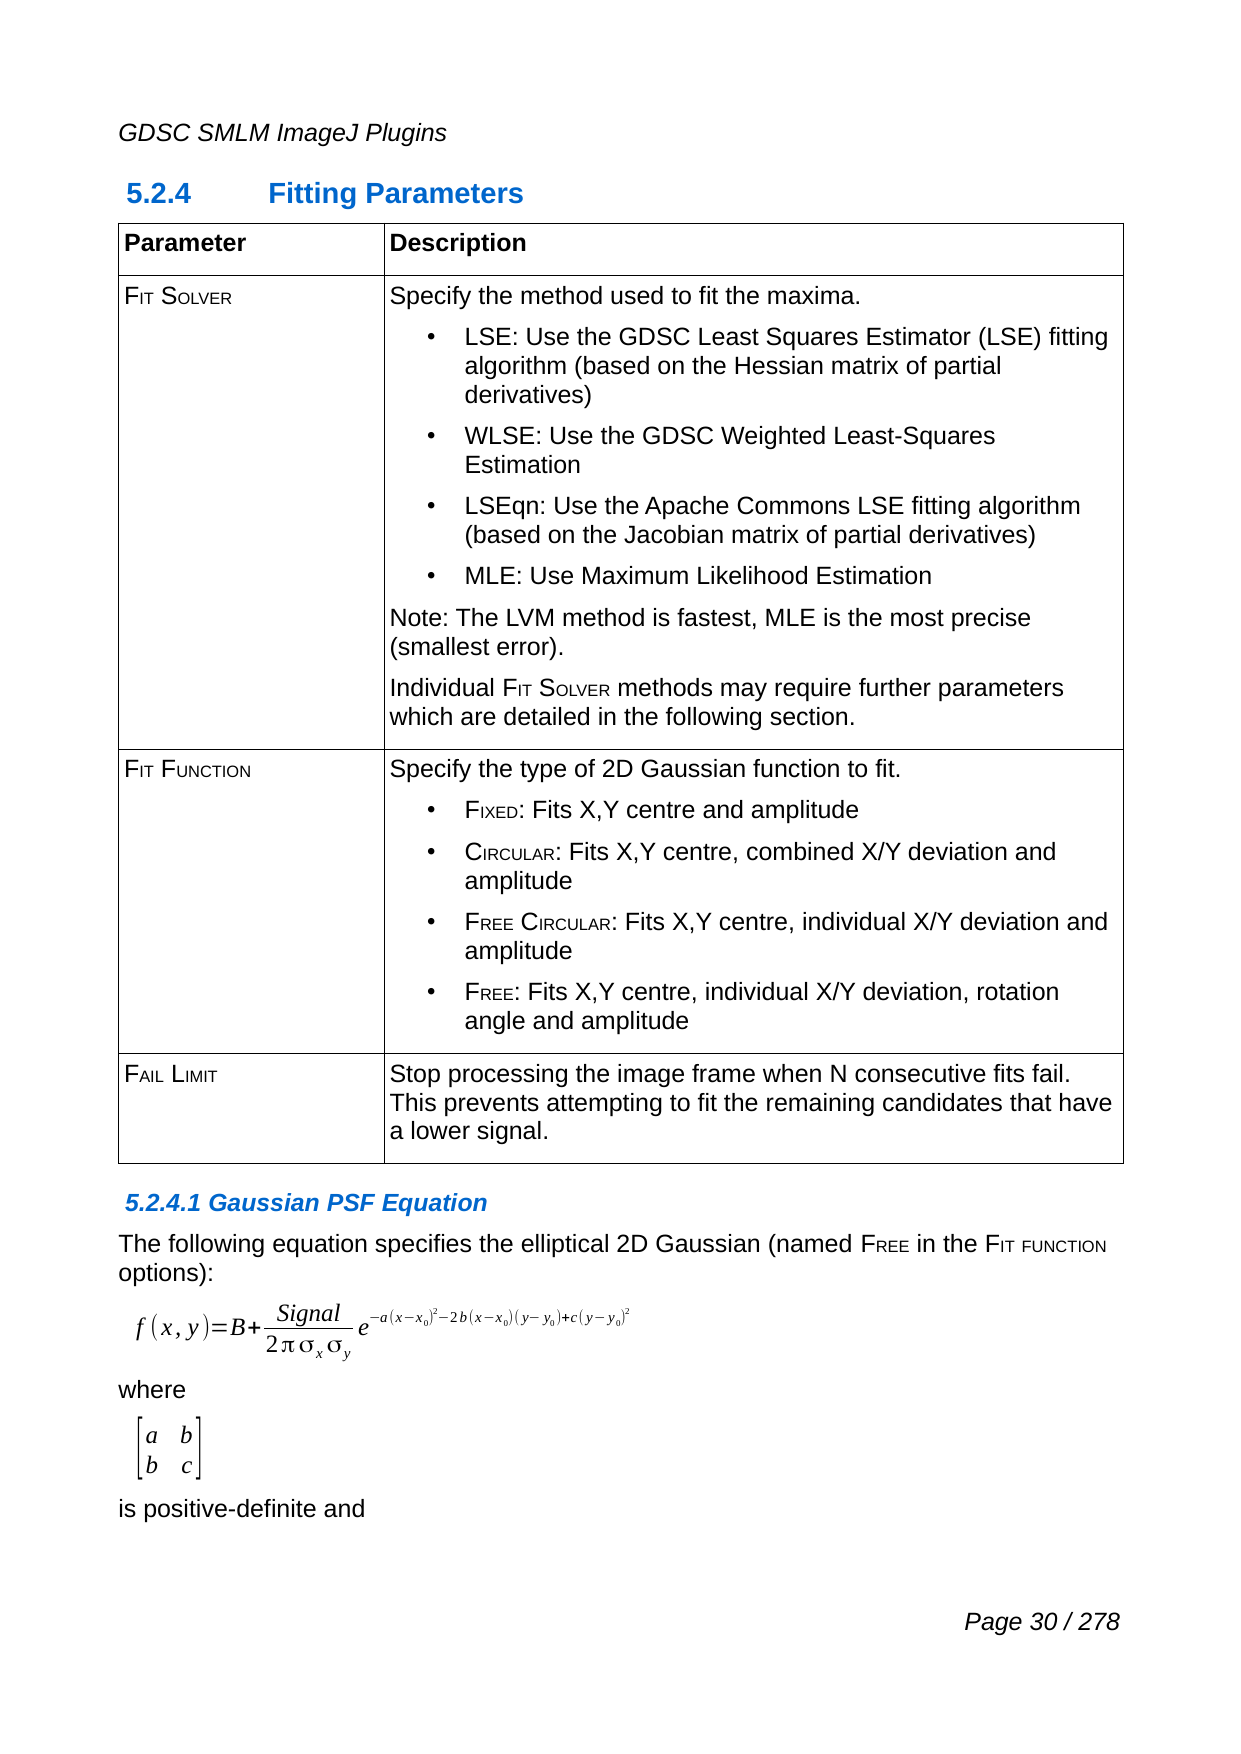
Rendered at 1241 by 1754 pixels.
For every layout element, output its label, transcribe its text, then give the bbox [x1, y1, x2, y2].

table_cell Stop processing the image frame when N consecutive fits fail. This prevents attempting to fit the remaining candidates that have a lower signal. [385, 1054, 1123, 1163]
table_cell Fail Limit [119, 1054, 384, 1163]
text The following equation specifies the elliptical 2D Gaussian (named Free in the Fit function options): [118, 1229, 1122, 1287]
table_cell Specify the method used to fit the maxima. LSE: Use the GDSC Least Squares Estimator (LSE) fitting algorithm (based on the Hessian matrix of partial derivatives) WLSE: Use the GDSC Weighted Least-Squares Estimation LSEqn: Use the Apache Commons LSE fitting algorithm (based on the Jacobian matrix of partial derivatives) MLE: Use Maximum Likelihood Estimation Note: The LVM method is fastest, MLE is the most precise (smallest error). Individual Fit Solver methods may require further parameters which are detailed in the following section. [385, 276, 1123, 748]
table_header Description [385, 224, 1123, 275]
table_cell Fit Solver [119, 276, 384, 748]
text is positive-definite and [118, 1494, 1122, 1523]
subtitle Gaussian PSF Equation [118, 1188, 1122, 1217]
text where [118, 1374, 1122, 1403]
table_cell Fit Function [119, 750, 384, 1053]
subtitle Fitting Parameters [118, 176, 1122, 210]
table_header Parameter [119, 224, 384, 275]
table_cell Specify the type of 2D Gaussian function to fit. Fixed: Fits X,Y centre and amplitude Circular: Fits X,Y centre, combined X/Y deviation and amplitude Free Circular: Fits X,Y centre, individual X/Y deviation and amplitude Free: Fits X,Y centre, individual X/Y deviation, rotation angle and amplitude [385, 750, 1123, 1053]
